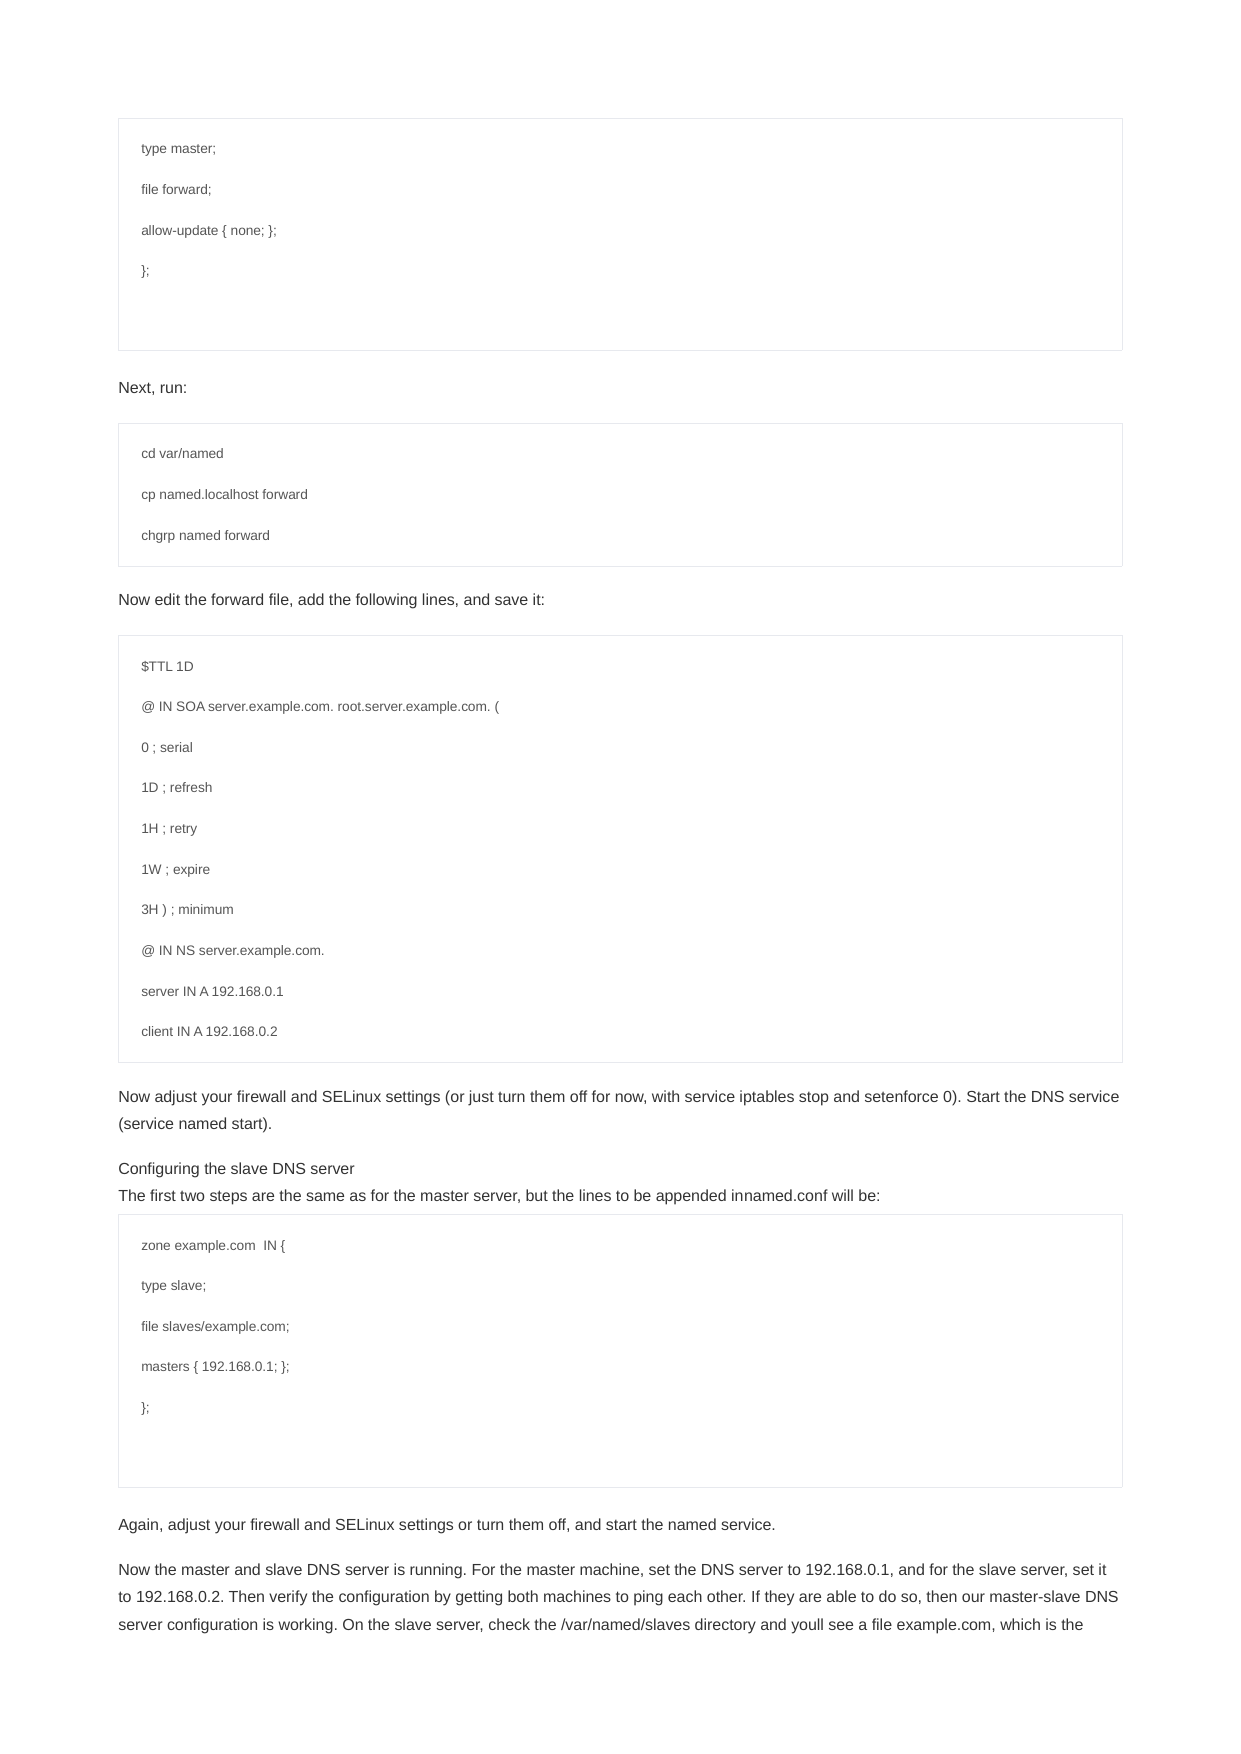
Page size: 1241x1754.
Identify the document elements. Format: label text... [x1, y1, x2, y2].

text 0 ; serial [119, 717, 1122, 755]
text 1W ; expire [119, 838, 1122, 877]
text type master; [119, 119, 1122, 157]
text cp named.localhost forward [119, 464, 1122, 502]
text file forward; [119, 159, 1122, 197]
text 1D ; refresh [119, 757, 1122, 796]
text zone example.com  IN { [119, 1215, 1122, 1253]
text cd var/named [119, 424, 1122, 462]
text Again, adjust your firewall and SELinux settings or turn them off, and start the named service. [118, 1516, 1122, 1534]
text $TTL 1D [119, 636, 1122, 674]
text Now edit the forward file, add the following lines, and save it: [118, 591, 1122, 609]
text Configuring the slave DNS server The first two steps are the same as for the master server, but the lines to be appended innamed.conf will be: [118, 1159, 1122, 1205]
text allow-update { none; }; [119, 199, 1122, 238]
text Next, run: [118, 379, 1122, 397]
text server IN A 192.168.0.1 [119, 960, 1122, 999]
text }; [119, 240, 1122, 278]
text 3H ) ; minimum [119, 879, 1122, 918]
text Now adjust your firewall and SELinux settings (or just turn them off for now, with service iptables stop and setenforce 0). Start the DNS service (service named start). [118, 1087, 1122, 1133]
text }; [119, 1377, 1122, 1415]
text chgrp named forward [119, 504, 1122, 566]
text Now the master and slave DNS server is running. For the master machine, set the DNS server to 192.168.0.1, and for the slave server, set it to 192.168.0.2. Then verify the configuration by getting both machines to ping each other. If they are able to do so, then our master-slave DNS server configuration is working. On the slave server, check the /var/named/slaves directory and youll see a file example.com, which is the [118, 1560, 1122, 1633]
text type slave; [119, 1255, 1122, 1293]
text @ IN SOA server.example.com. root.server.example.com. ( [119, 676, 1122, 714]
text @ IN NS server.example.com. [119, 920, 1122, 958]
text 1H ; retry [119, 798, 1122, 836]
text masters { 192.168.0.1; }; [119, 1336, 1122, 1375]
text file slaves/example.com; [119, 1296, 1122, 1334]
text client IN A 192.168.0.2 [119, 1001, 1122, 1062]
